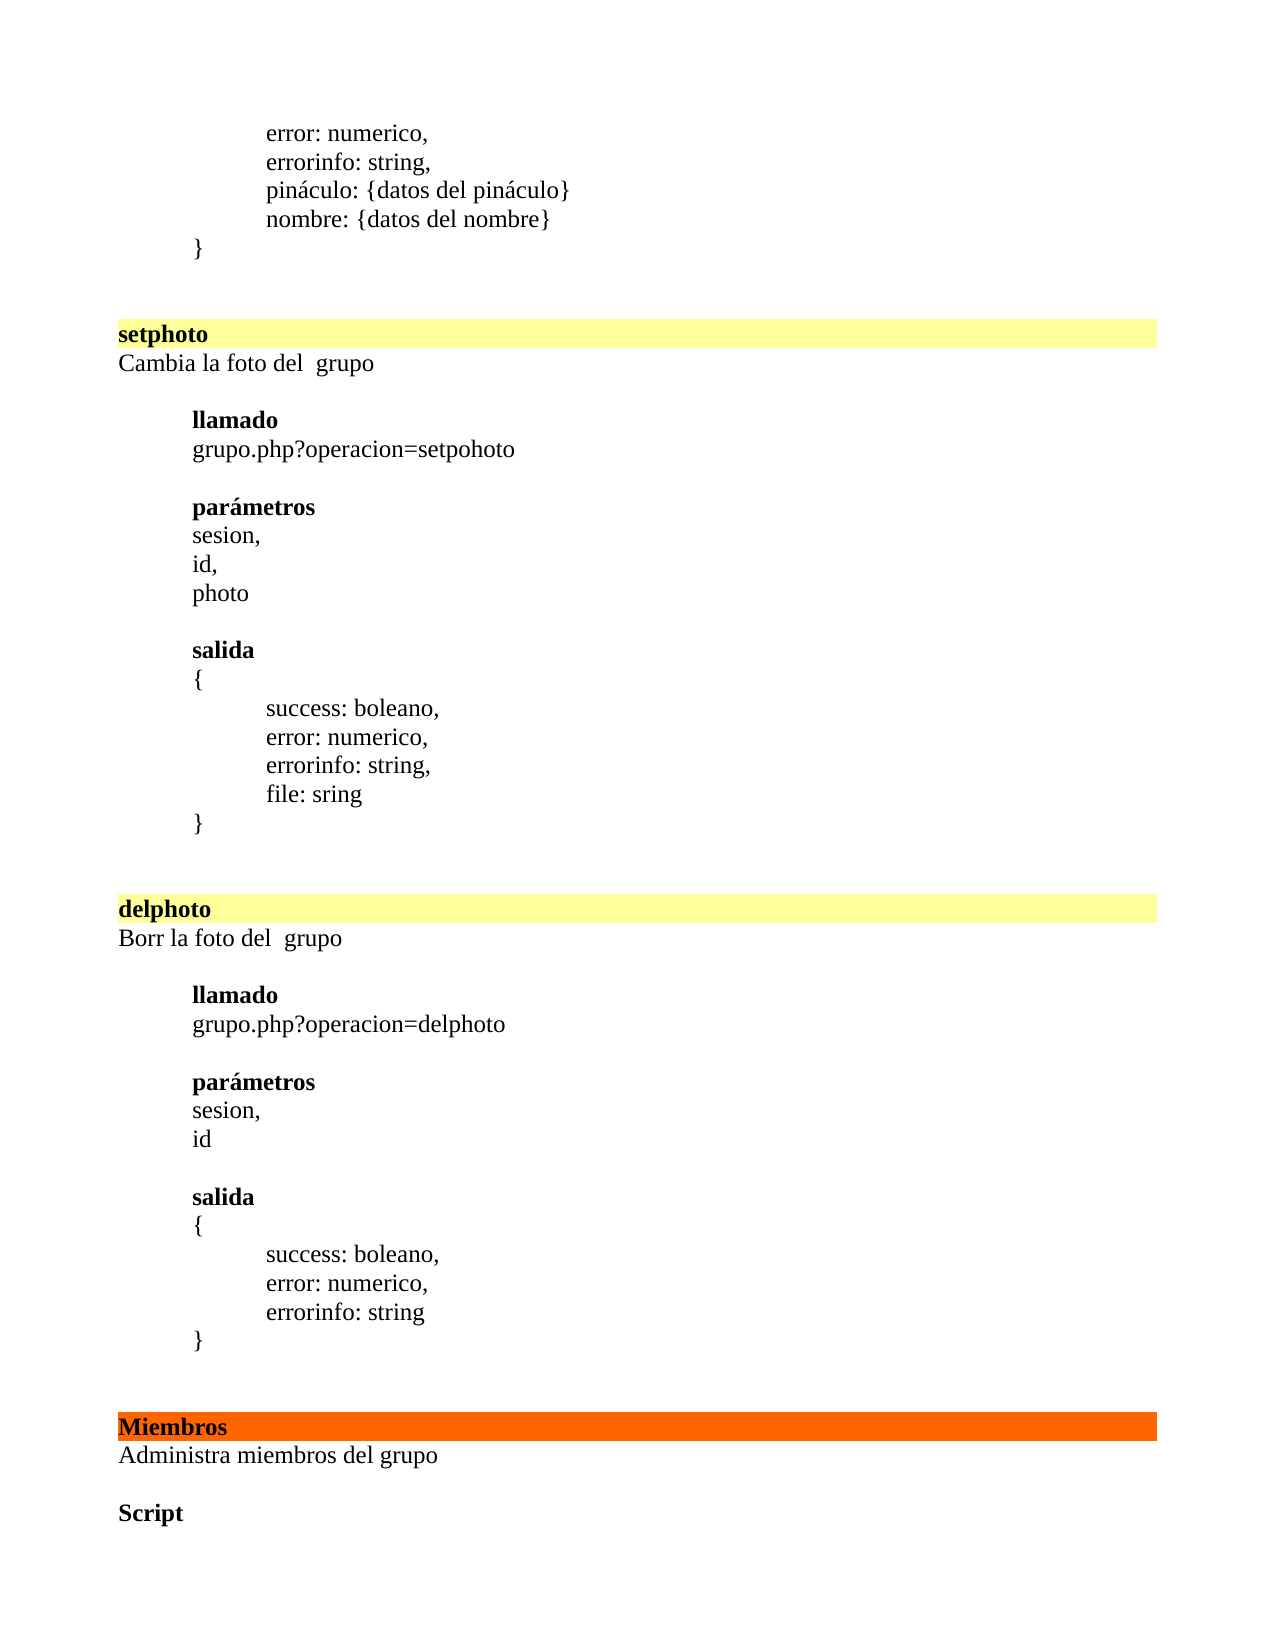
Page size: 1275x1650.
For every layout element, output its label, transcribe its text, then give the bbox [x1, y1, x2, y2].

text } [192, 808, 1157, 837]
text errorinfo: string, [192, 147, 1157, 176]
text grupo.php?operacion=setpohoto [192, 434, 1157, 463]
text Administra miembros del grupo [118, 1441, 1157, 1469]
text pináculo: {datos del pináculo} [192, 176, 1157, 204]
text Miembros [118, 1412, 1157, 1441]
text success: boleano, [192, 1239, 1157, 1268]
text Cambia la foto del grupo [118, 348, 1157, 377]
text } [192, 233, 1157, 262]
text errorinfo: string, [192, 751, 1157, 779]
text salida [192, 1182, 1157, 1211]
text parámetros [192, 492, 1157, 521]
text error: numerico, [192, 1268, 1157, 1297]
text error: numerico, [192, 722, 1157, 751]
text errorinfo: string [192, 1297, 1157, 1326]
text nombre: {datos del nombre} [192, 204, 1157, 233]
text parámetros [192, 1067, 1157, 1096]
text } [192, 1326, 1157, 1354]
text llamado [192, 981, 1157, 1009]
text llamado [192, 406, 1157, 434]
text error: numerico, [192, 118, 1157, 147]
text salida [192, 636, 1157, 664]
text photo [192, 578, 1157, 607]
text file: sring [192, 779, 1157, 808]
text sesion, [192, 521, 1157, 549]
text success: boleano, [192, 693, 1157, 722]
text id [192, 1124, 1157, 1153]
text sesion, [192, 1096, 1157, 1124]
text Borr la foto del grupo [118, 923, 1157, 952]
text { [192, 664, 1157, 693]
text setphoto [118, 319, 1157, 348]
text id, [192, 549, 1157, 578]
text Script [118, 1498, 1157, 1527]
text grupo.php?operacion=delphoto [192, 1009, 1157, 1038]
text delphoto [118, 894, 1157, 923]
text { [192, 1211, 1157, 1239]
